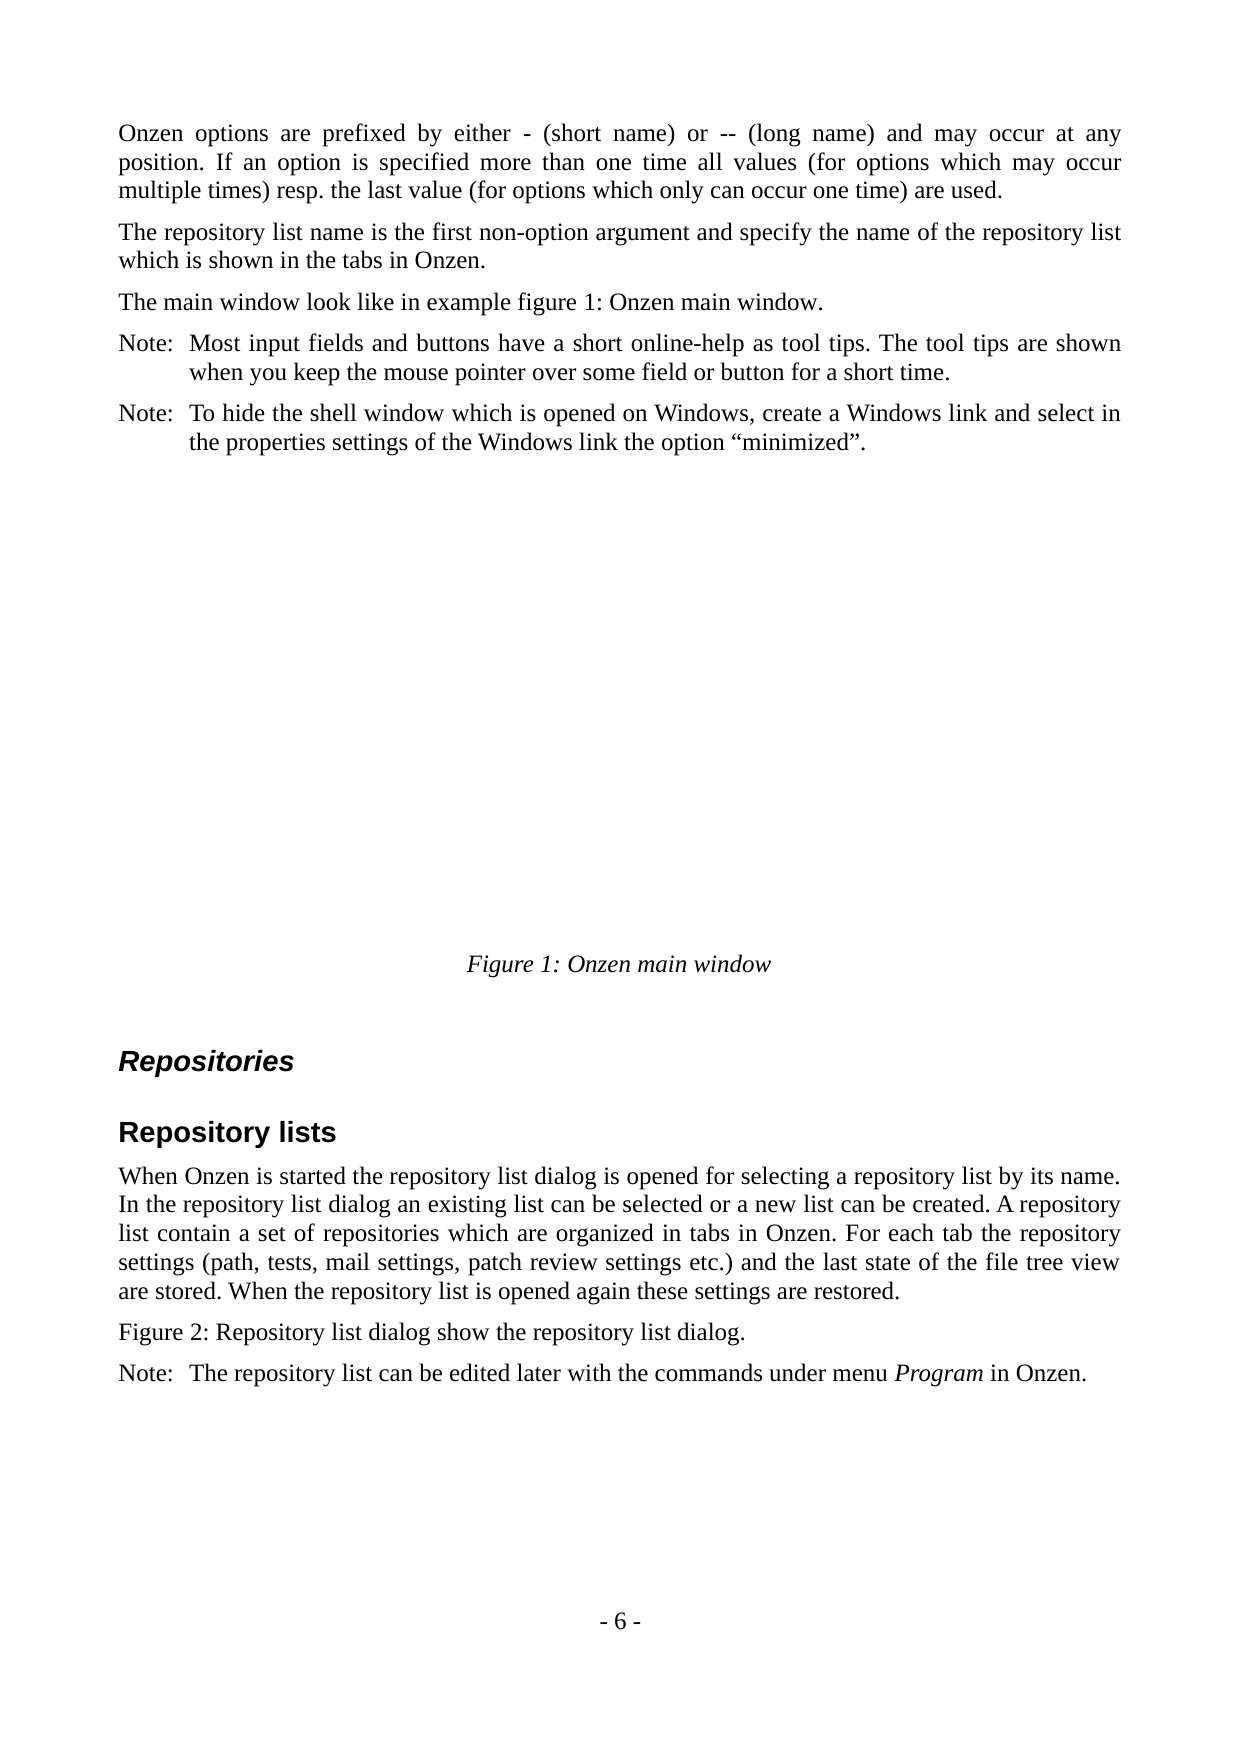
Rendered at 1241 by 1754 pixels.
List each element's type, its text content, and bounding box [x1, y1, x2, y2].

text When Onzen is started the repository list dialog is opened for selecting a repository list by its name. In the repository list dialog an existing list can be selected or a new list can be created. A repository list contain a set of repositories which are organized in tabs in Onzen. For each tab the repository settings (path, tests, mail settings, patch review settings etc.) and the last state of the file tree view are stored. When the repository list is opened again these settings are restored. [118, 1161, 1122, 1304]
subtitle Repository lists [118, 1115, 1122, 1148]
text The repository list name is the first non-option argument and specify the name of the repository list which is shown in the tabs in Onzen. [118, 217, 1122, 274]
text Onzen options are prefixed by either ‑ (short name) or ‑‑ (long name) and may occur at any position. If an option is specified more than one time all values (for options which may occur multiple times) resp. the last value (for options which only can occur one time) are used. [118, 118, 1122, 204]
text The main window look like in example figure 1: Onzen main window. [118, 287, 1122, 316]
text Figure 2: Repository list dialog show the repository list dialog. [118, 1317, 1122, 1346]
text Note: To hide the shell window which is opened on Windows, create a Windows link and select in the properties settings of the Windows link the option “minimized”. [118, 398, 1122, 456]
text Figure 1: Onzen main window [268, 481, 972, 977]
text Note: The repository list can be edited later with the commands under menu Program in Onzen. [118, 1358, 1122, 1387]
subtitle Repositories [118, 1044, 1122, 1077]
text Note: Most input fields and buttons have a short online-help as tool tips. The tool tips are shown when you keep the mouse pointer over some field or button for a short time. [118, 328, 1122, 386]
